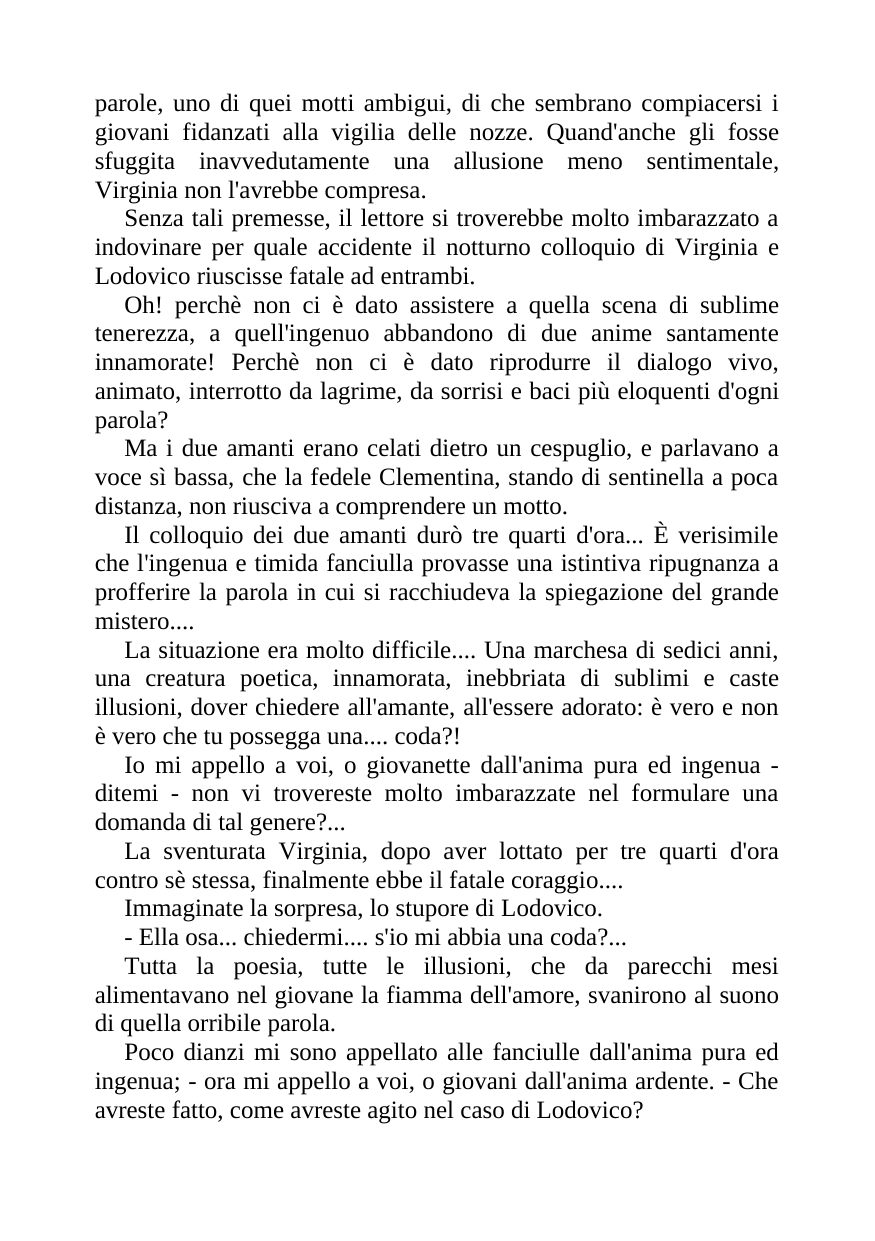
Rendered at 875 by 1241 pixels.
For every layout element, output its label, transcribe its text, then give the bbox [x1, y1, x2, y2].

text Tutta la poesia, tutte le illusioni, che da parecchi mesi alimentavano nel giovane la fiamma dell'amore, svanirono al suono di quella orribile parola. [94, 951, 779, 1037]
text parole, uno di quei motti ambigui, di che sembrano compiacersi i giovani fidanzati alla vigilia delle nozze. Quand'anche gli fosse sfuggita inavvedutamente una allusione meno sentimentale, Virginia non l'avrebbe compresa. [94, 88, 779, 203]
text Senza tali premesse, il lettore si troverebbe molto imbarazzato a indovinare per quale accidente il notturno colloquio di Virginia e Lodovico riuscisse fatale ad entrambi. [94, 203, 779, 290]
text Immaginate la sorpresa, lo stupore di Lodovico. [94, 893, 779, 922]
text Oh! perchè non ci è dato assistere a quella scena di sublime tenerezza, a quell'ingenuo abbandono di due anime santamente innamorate! Perchè non ci è dato riprodurre il dialogo vivo, animato, interrotto da lagrime, da sorrisi e baci più eloquenti d'ogni parola? [94, 290, 779, 433]
text - Ella osa... chiedermi.... s'io mi abbia una coda?... [94, 922, 779, 951]
text Poco dianzi mi sono appellato alle fanciulle dall'anima pura ed ingenua; - ora mi appello a voi, o giovani dall'anima ardente. - Che avreste fatto, come avreste agito nel caso di Lodovico? [94, 1037, 779, 1123]
text Il colloquio dei due amanti durò tre quarti d'ora... È verisimile che l'ingenua e timida fanciulla provasse una istintiva ripugnanza a profferire la parola in cui si racchiudeva la spiegazione del grande mistero.... [94, 520, 779, 635]
text Ma i due amanti erano celati dietro un cespuglio, e parlavano a voce sì bassa, che la fedele Clementina, stando di sentinella a poca distanza, non riusciva a comprendere un motto. [94, 433, 779, 520]
text La situazione era molto difficile.... Una marchesa di sedici anni, una creatura poetica, innamorata, inebbriata di sublimi e caste illusioni, dover chiedere all'amante, all'essere adorato: è vero e non è vero che tu possegga una.... coda?! [94, 635, 779, 750]
text Io mi appello a voi, o giovanette dall'anima pura ed ingenua - ditemi - non vi trovereste molto imbarazzate nel formulare una domanda di tal genere?... [94, 750, 779, 836]
text La sventurata Virginia, dopo aver lottato per tre quarti d'ora contro sè stessa, finalmente ebbe il fatale coraggio.... [94, 836, 779, 893]
